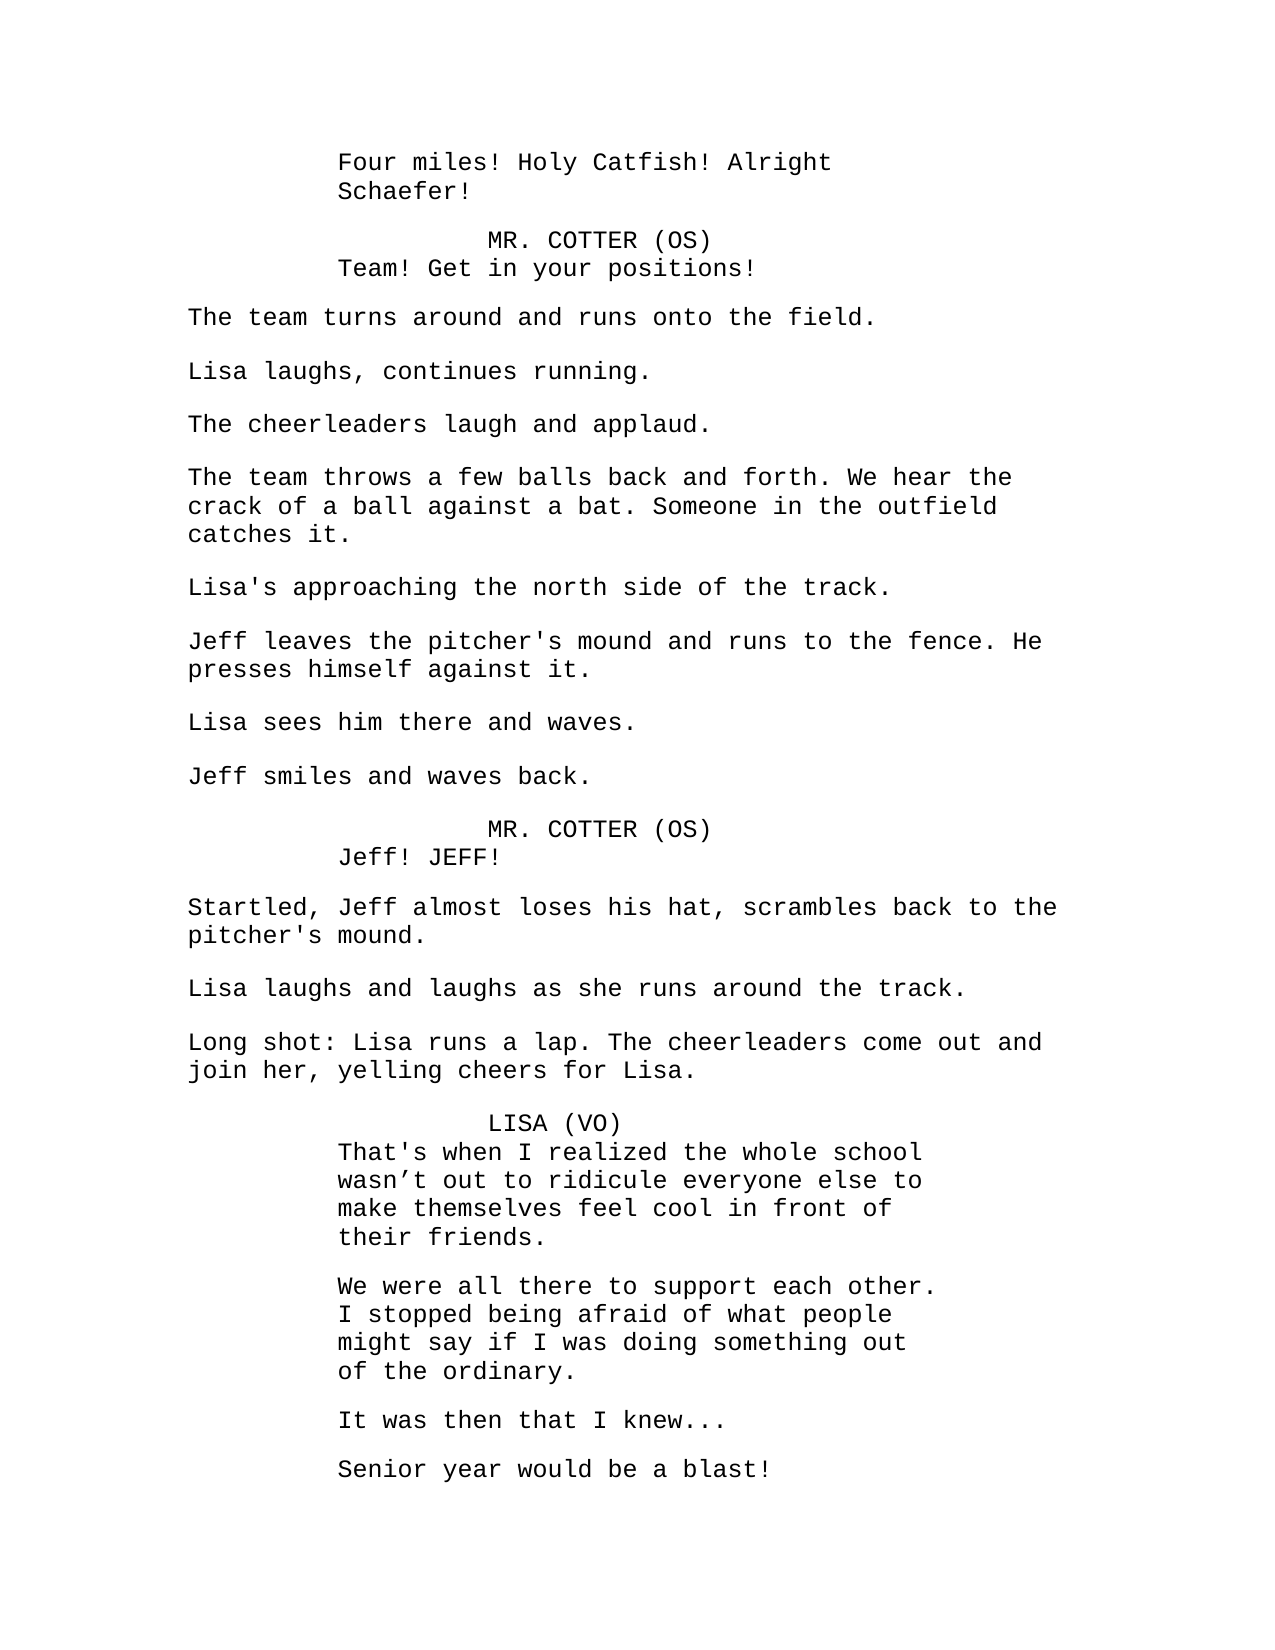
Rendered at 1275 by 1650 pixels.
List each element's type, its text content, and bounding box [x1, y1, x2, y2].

text Long shot: Lisa runs a lap. The cheerleaders come out and join her, yelling cheers for Lisa. [187, 1029, 1087, 1086]
text Team! Get in your positions! [337, 256, 937, 284]
text LISA (VO) [187, 1111, 1087, 1139]
text The team throws a few balls back and forth. We hear the crack of a ball against a bat. Someone in the outfield catches it. [187, 465, 1087, 550]
text The cheerleaders laugh and applaud. [187, 412, 1087, 440]
text Jeff smiles and waves back. [187, 763, 1087, 792]
text It was then that I knew... [337, 1407, 937, 1436]
text Lisa sees him there and waves. [187, 710, 1087, 738]
text Lisa laughs, continues running. [187, 358, 1087, 387]
text MR. COTTER (OS) [187, 817, 1087, 845]
text MR. COTTER (OS) [187, 227, 1087, 256]
text That's when I realized the whole school wasn’t out to ridicule everyone else to make themselves feel cool in front of their friends. [337, 1139, 937, 1252]
text We were all there to support each other. I stopped being afraid of what people might say if I was doing something out of the ordinary. [337, 1273, 937, 1387]
text Lisa's approaching the north side of the track. [187, 575, 1087, 603]
text Four miles! Holy Catfish! Alright Schaefer! [337, 150, 937, 207]
text Startled, Jeff almost loses his hat, scrambles back to the pitcher's mound. [187, 894, 1087, 951]
text Lisa laughs and laughs as she runs around the track. [187, 976, 1087, 1004]
text Senior year would be a blast! [337, 1457, 937, 1485]
text The team turns around and runs onto the field. [187, 305, 1087, 333]
text Jeff leaves the pitcher's mound and runs to the fence. He presses himself against it. [187, 628, 1087, 685]
text Jeff! JEFF! [337, 845, 937, 873]
